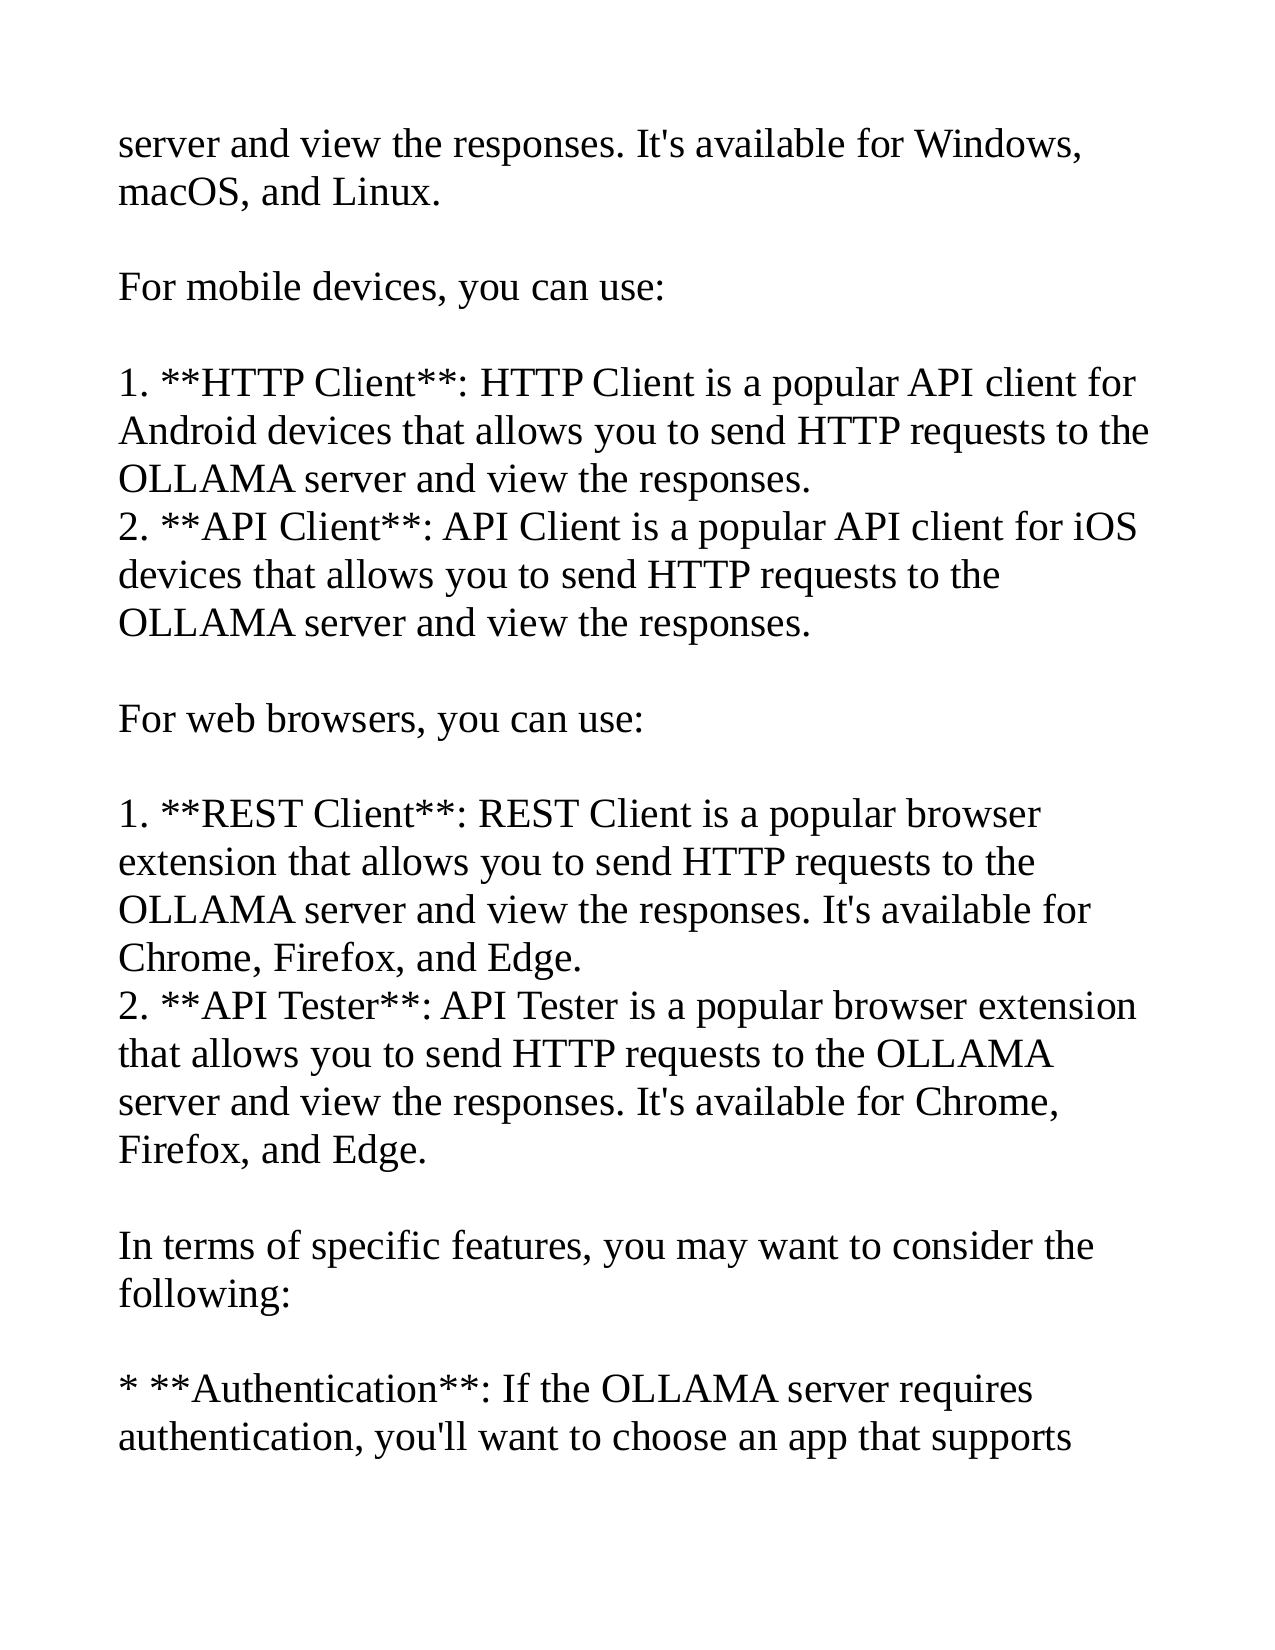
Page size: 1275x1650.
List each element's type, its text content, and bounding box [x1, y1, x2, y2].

text In terms of specific features, you may want to consider the following: [118, 1220, 1157, 1316]
text * **Authentication**: If the OLLAMA server requires authentication, you'll want to choose an app that supports [118, 1364, 1157, 1460]
text For web browsers, you can use: [118, 693, 1157, 741]
text server and view the responses. It's available for Windows, macOS, and Linux. [118, 118, 1157, 214]
text 1. **HTTP Client**: HTTP Client is a popular API client for Android devices that allows you to send HTTP requests to the OLLAMA server and view the responses. [118, 358, 1157, 501]
text 2. **API Tester**: API Tester is a popular browser extension that allows you to send HTTP requests to the OLLAMA server and view the responses. It's available for Chrome, Firefox, and Edge. [118, 981, 1157, 1172]
text For mobile devices, you can use: [118, 262, 1157, 310]
text 2. **API Client**: API Client is a popular API client for iOS devices that allows you to send HTTP requests to the OLLAMA server and view the responses. [118, 501, 1157, 645]
text 1. **REST Client**: REST Client is a popular browser extension that allows you to send HTTP requests to the OLLAMA server and view the responses. It's available for Chrome, Firefox, and Edge. [118, 789, 1157, 981]
